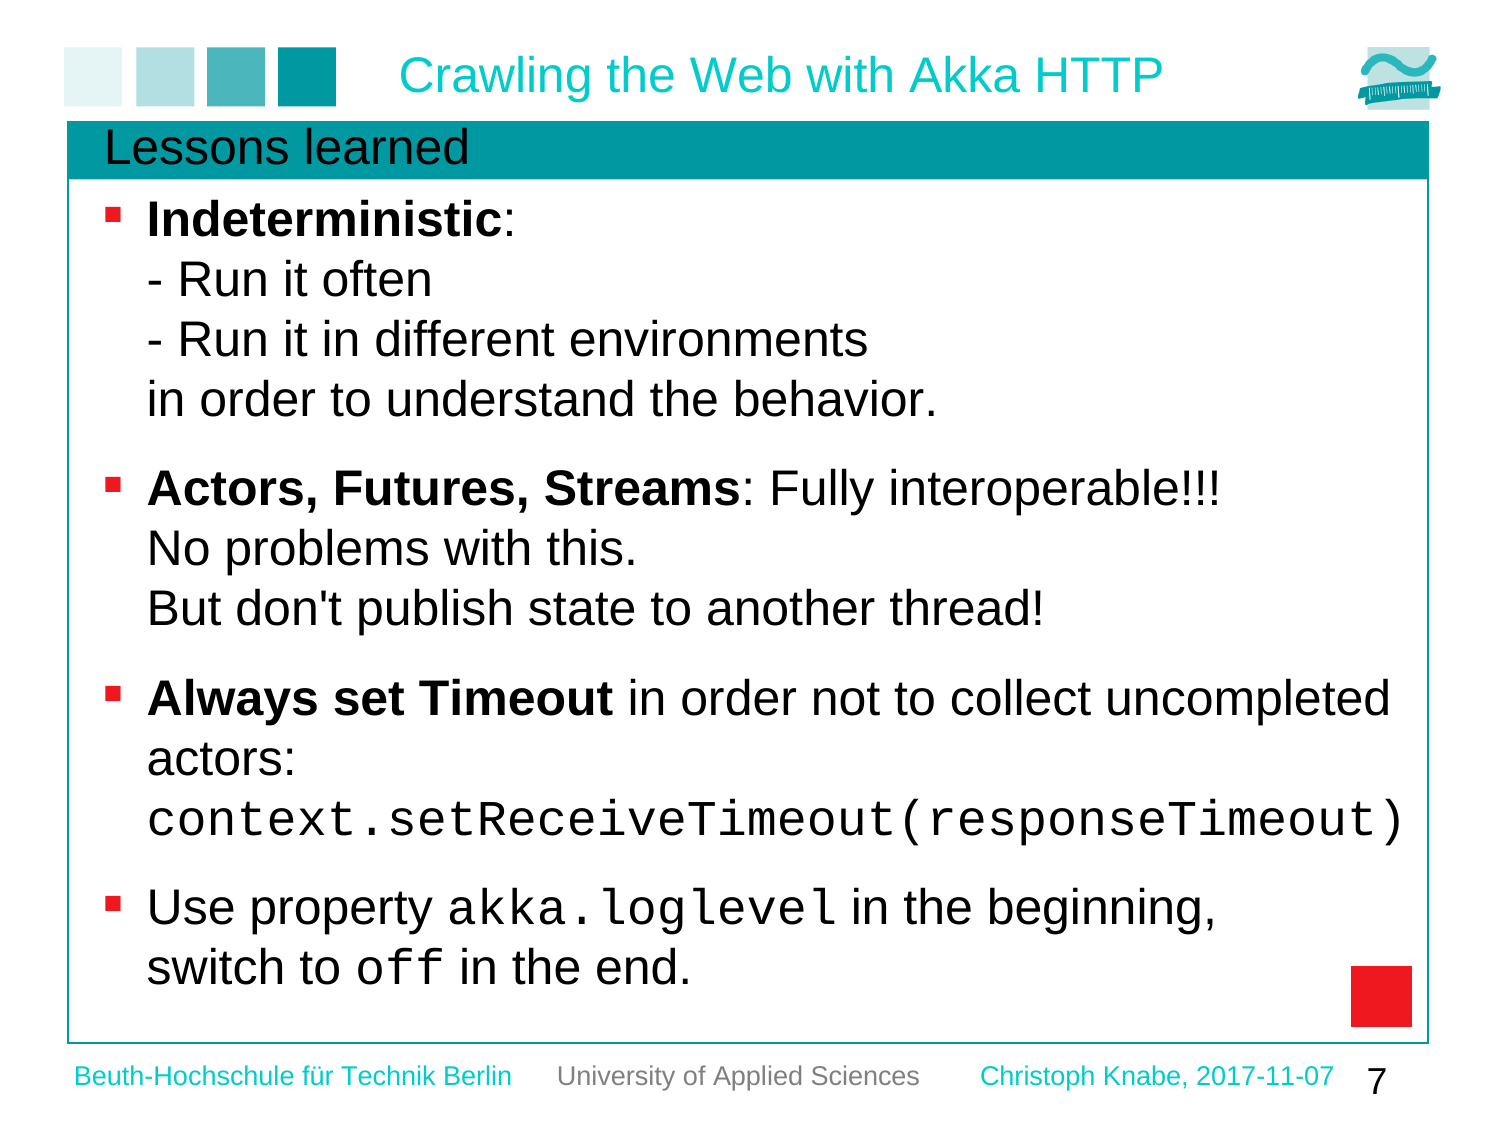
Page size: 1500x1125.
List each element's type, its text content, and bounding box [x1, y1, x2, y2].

text_box Indeterministic: - Run it often - Run it in different environments in order to understand the behavior. Actors, Futures, Streams: Fully interoperable!!! No problems with this. But don't publish state to another thread! Always set Timeout in order not to collect uncompleted actors: context.setReceiveTimeout(responseTimeout) Use property akka.loglevel in the beginning, switch to off in the end. [90, 178, 1447, 1003]
picture [1358, 47, 1441, 110]
text_box Lessons learned [89, 106, 976, 182]
